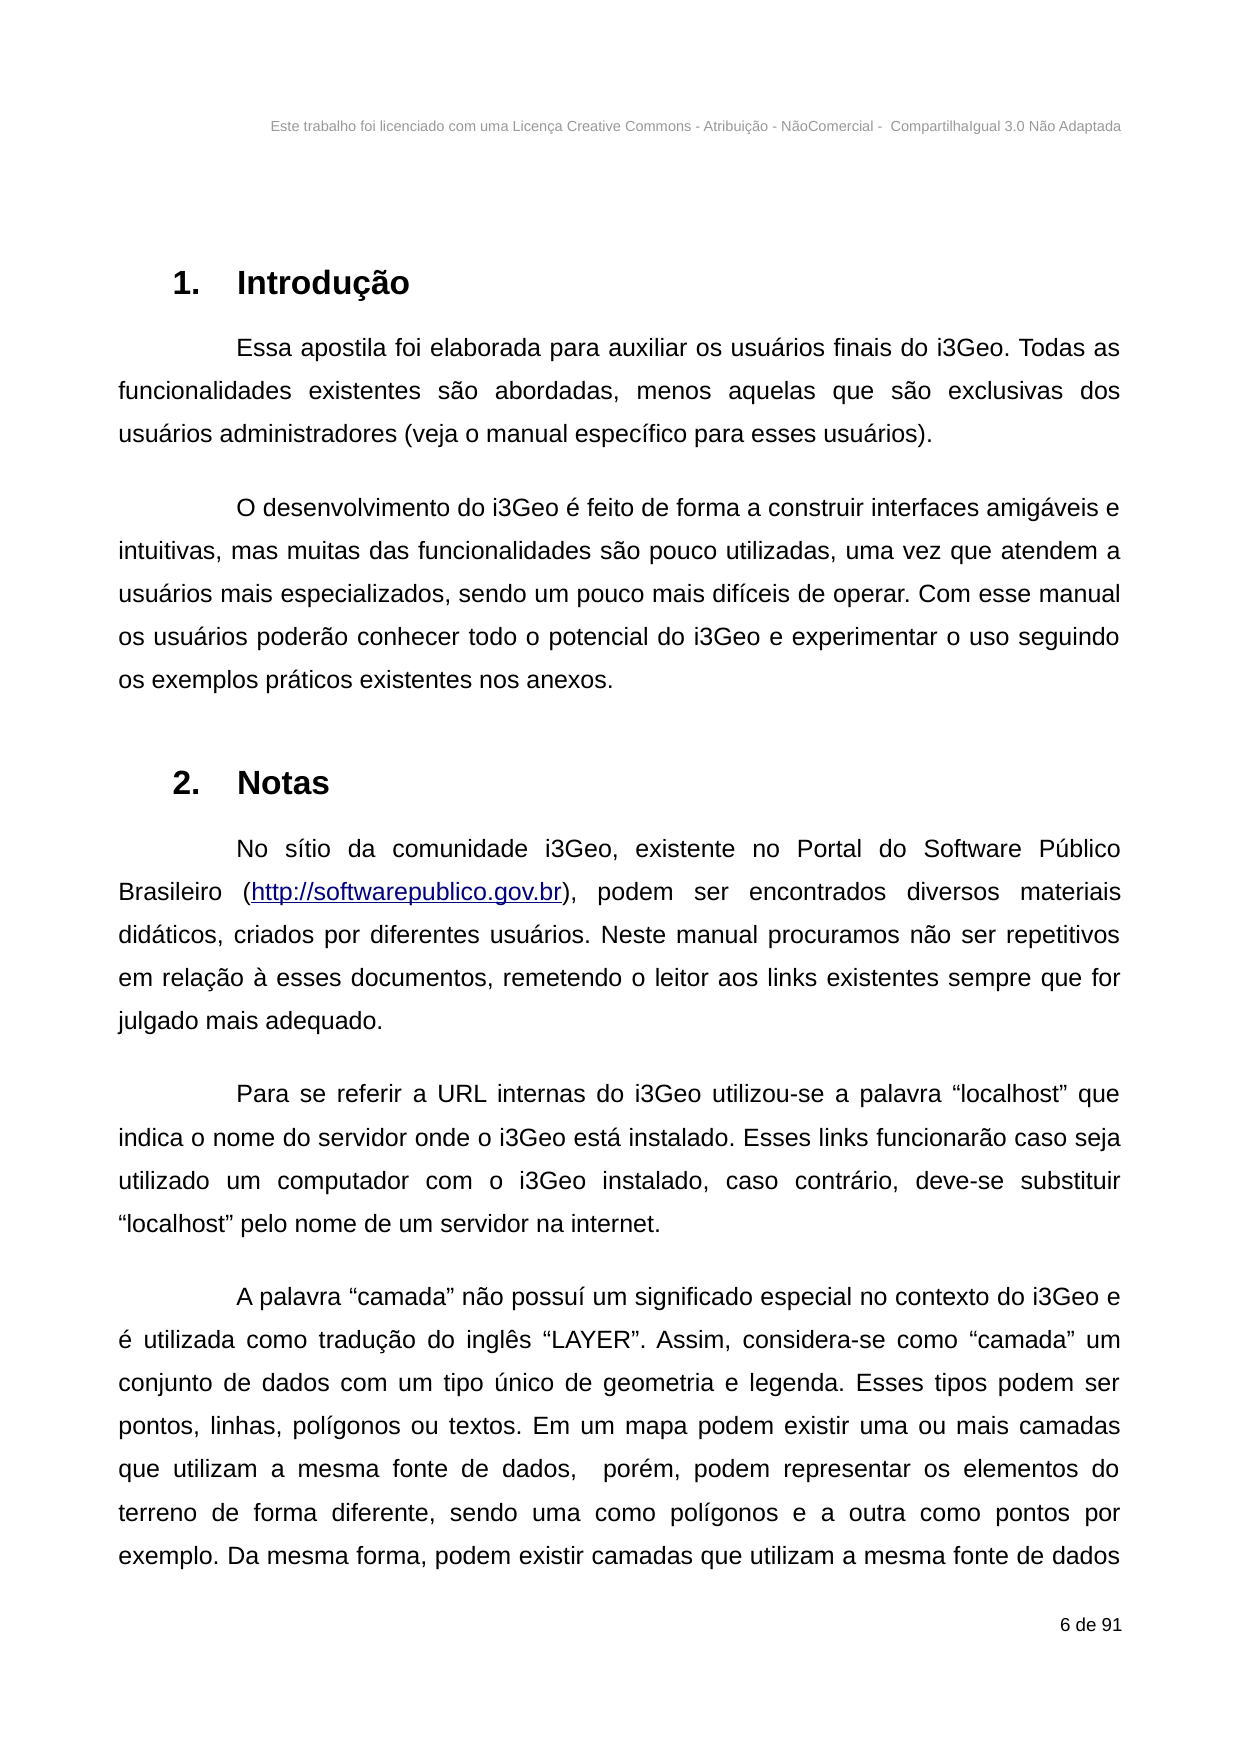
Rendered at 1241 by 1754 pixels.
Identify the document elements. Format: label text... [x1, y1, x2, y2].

subtitle Introdução [163, 263, 1077, 301]
text O desenvolvimento do i3Geo é feito de forma a construir interfaces amigáveis e intuitivas, mas muitas das funcionalidades são pouco utilizadas, uma vez que atendem a usuários mais especializados, sendo um pouco mais difíceis de operar. Com esse manual os usuários poderão conhecer todo o potencial do i3Geo e experimentar o uso seguindo os exemplos práticos existentes nos anexos. [118, 492, 1122, 694]
subtitle Notas [163, 763, 1077, 802]
text No sítio da comunidade i3Geo, existente no Portal do Software Público Brasileiro (http://softwarepublico.gov.br), podem ser encontrados diversos materiais didáticos, criados por diferentes usuários. Neste manual procuramos não ser repetitivos em relação à esses documentos, remetendo o leitor aos links existentes sempre que for julgado mais adequado. [118, 834, 1122, 1035]
text A palavra “camada” não possuí um significado especial no contexto do i3Geo e é utilizada como tradução do inglês “LAYER”. Assim, considera-se como “camada” um conjunto de dados com um tipo único de geometria e legenda. Esses tipos podem ser pontos, linhas, polígonos ou textos. Em um mapa podem existir uma ou mais camadas que utilizam a mesma fonte de dados, porém, podem representar os elementos do terreno de forma diferente, sendo uma como polígonos e a outra como pontos por exemplo. Da mesma forma, podem existir camadas que utilizam a mesma fonte de dados [118, 1282, 1122, 1569]
text Para se referir a URL internas do i3Geo utilizou-se a palavra “localhost” que indica o nome do servidor onde o i3Geo está instalado. Esses links funcionarão caso seja utilizado um computador com o i3Geo instalado, caso contrário, deve-se substituir “localhost” pelo nome de um servidor na internet. [118, 1079, 1122, 1237]
text Essa apostila foi elaborada para auxiliar os usuários finais do i3Geo. Todas as funcionalidades existentes são abordadas, menos aquelas que são exclusivas dos usuários administradores (veja o manual específico para esses usuários). [118, 333, 1122, 448]
